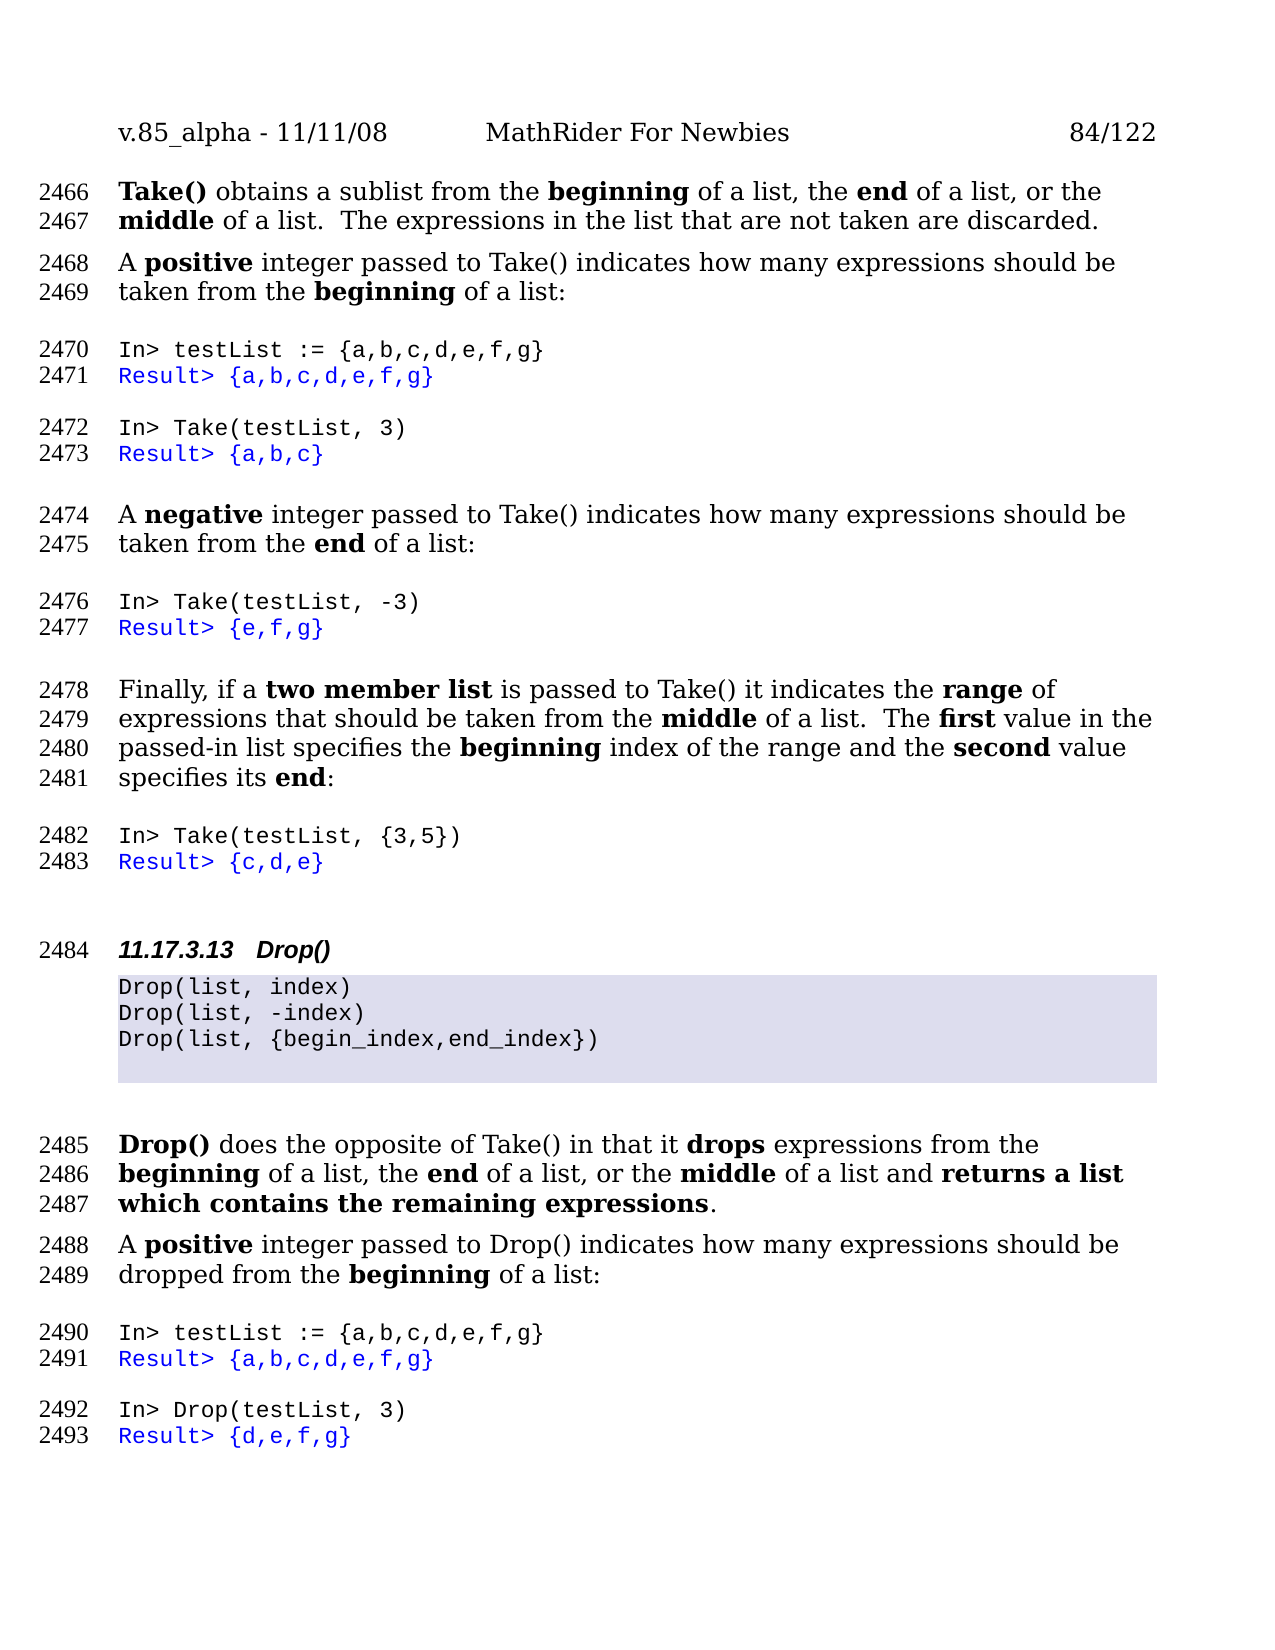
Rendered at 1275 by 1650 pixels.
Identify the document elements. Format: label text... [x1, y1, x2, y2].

text In> Take(testList, -3) [118, 591, 1157, 617]
text In> Take(testList, {3,5}) [118, 824, 1157, 850]
text Take() obtains a sublist from the beginning of a list, the end of a list, or the middle of a list. The expressions in the list that are not taken are discarded. [118, 177, 1157, 236]
text Result> {e,f,g} [118, 617, 1157, 643]
text In> testList := {a,b,c,d,e,f,g} [118, 338, 1157, 364]
text Finally, if a two member list is passed to Take() it indicates the range of expressions that should be taken from the middle of a list. The first value in the passed-in list specifies the beginning index of the range and the second value specifies its end: [118, 674, 1157, 792]
text Result> {c,d,e} [118, 850, 1157, 876]
text Result> {a,b,c} [118, 442, 1157, 468]
text Result> {a,b,c,d,e,f,g} [118, 1347, 1157, 1373]
text Result> {d,e,f,g} [118, 1425, 1157, 1451]
table_header Drop(list, index) Drop(list, -index) Drop(list, {begin_index,end_index}) [118, 975, 1157, 1083]
text In> testList := {a,b,c,d,e,f,g} [118, 1321, 1157, 1347]
text Drop() does the opposite of Take() in that it drops expressions from the beginning of a list, the end of a list, or the middle of a list and returns a list which contains the remaining expressions. [118, 1130, 1157, 1218]
text A positive integer passed to Take() indicates how many expressions should be taken from the beginning of a list: [118, 248, 1157, 306]
text A negative integer passed to Take() indicates how many expressions should be taken from the end of a list: [118, 500, 1157, 559]
text A positive integer passed to Drop() indicates how many expressions should be dropped from the beginning of a list: [118, 1230, 1157, 1289]
subtitle Drop() [118, 935, 1157, 963]
text In> Take(testList, 3) [118, 416, 1157, 442]
text In> Drop(testList, 3) [118, 1399, 1157, 1425]
text Result> {a,b,c,d,e,f,g} [118, 364, 1157, 390]
